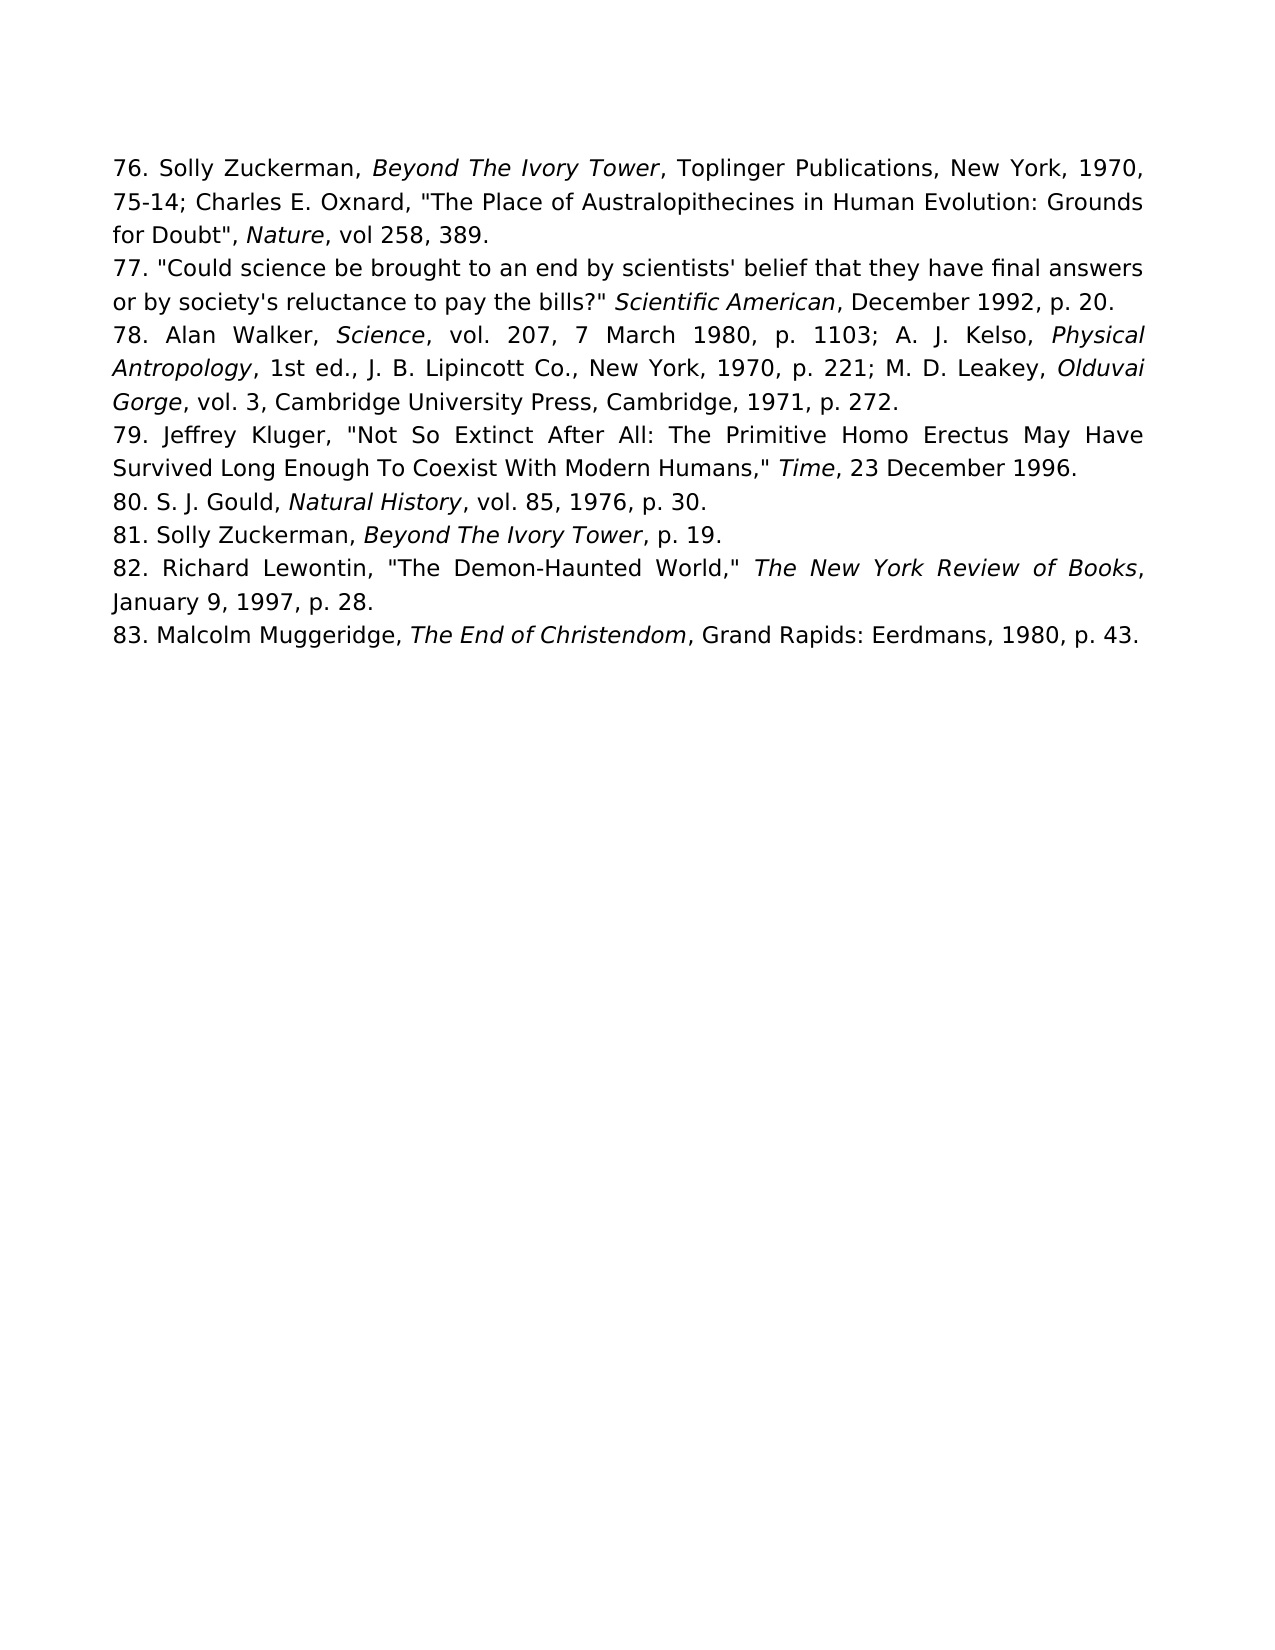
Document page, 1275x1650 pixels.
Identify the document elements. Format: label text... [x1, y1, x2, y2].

text 76. Solly Zuckerman, Beyond The Ivory Tower, Toplinger Publications, New York, 1970, 75-14; Charles E. Oxnard, "The Place of Australopithecines in Human Evolution: Grounds for Doubt", Nature, vol 258, 389. [112, 150, 1145, 250]
text 78. Alan Walker, Science, vol. 207, 7 March 1980, p. 1103; A. J. Kelso, Physical Antropology, 1st ed., J. B. Lipincott Co., New York, 1970, p. 221; M. D. Leakey, Olduvai Gorge, vol. 3, Cambridge University Press, Cambridge, 1971, p. 272. [112, 317, 1145, 417]
text 83. Malcolm Muggeridge, The End of Christendom, Grand Rapids: Eerdmans, 1980, p. 43. [112, 617, 1145, 650]
text 81. Solly Zuckerman, Beyond The Ivory Tower, p. 19. [112, 517, 1145, 550]
text 79. Jeffrey Kluger, "Not So Extinct After All: The Primitive Homo Erectus May Have Survived Long Enough To Coexist With Modern Humans," Time, 23 December 1996. [112, 417, 1145, 483]
text 77. "Could science be brought to an end by scientists' belief that they have final answers or by society's reluctance to pay the bills?" Scientific American, December 1992, p. 20. [112, 250, 1145, 317]
text 80. S. J. Gould, Natural History, vol. 85, 1976, p. 30. [112, 483, 1145, 517]
text 82. Richard Lewontin, "The Demon-Haunted World," The New York Review of Books, January 9, 1997, p. 28. [112, 550, 1145, 617]
